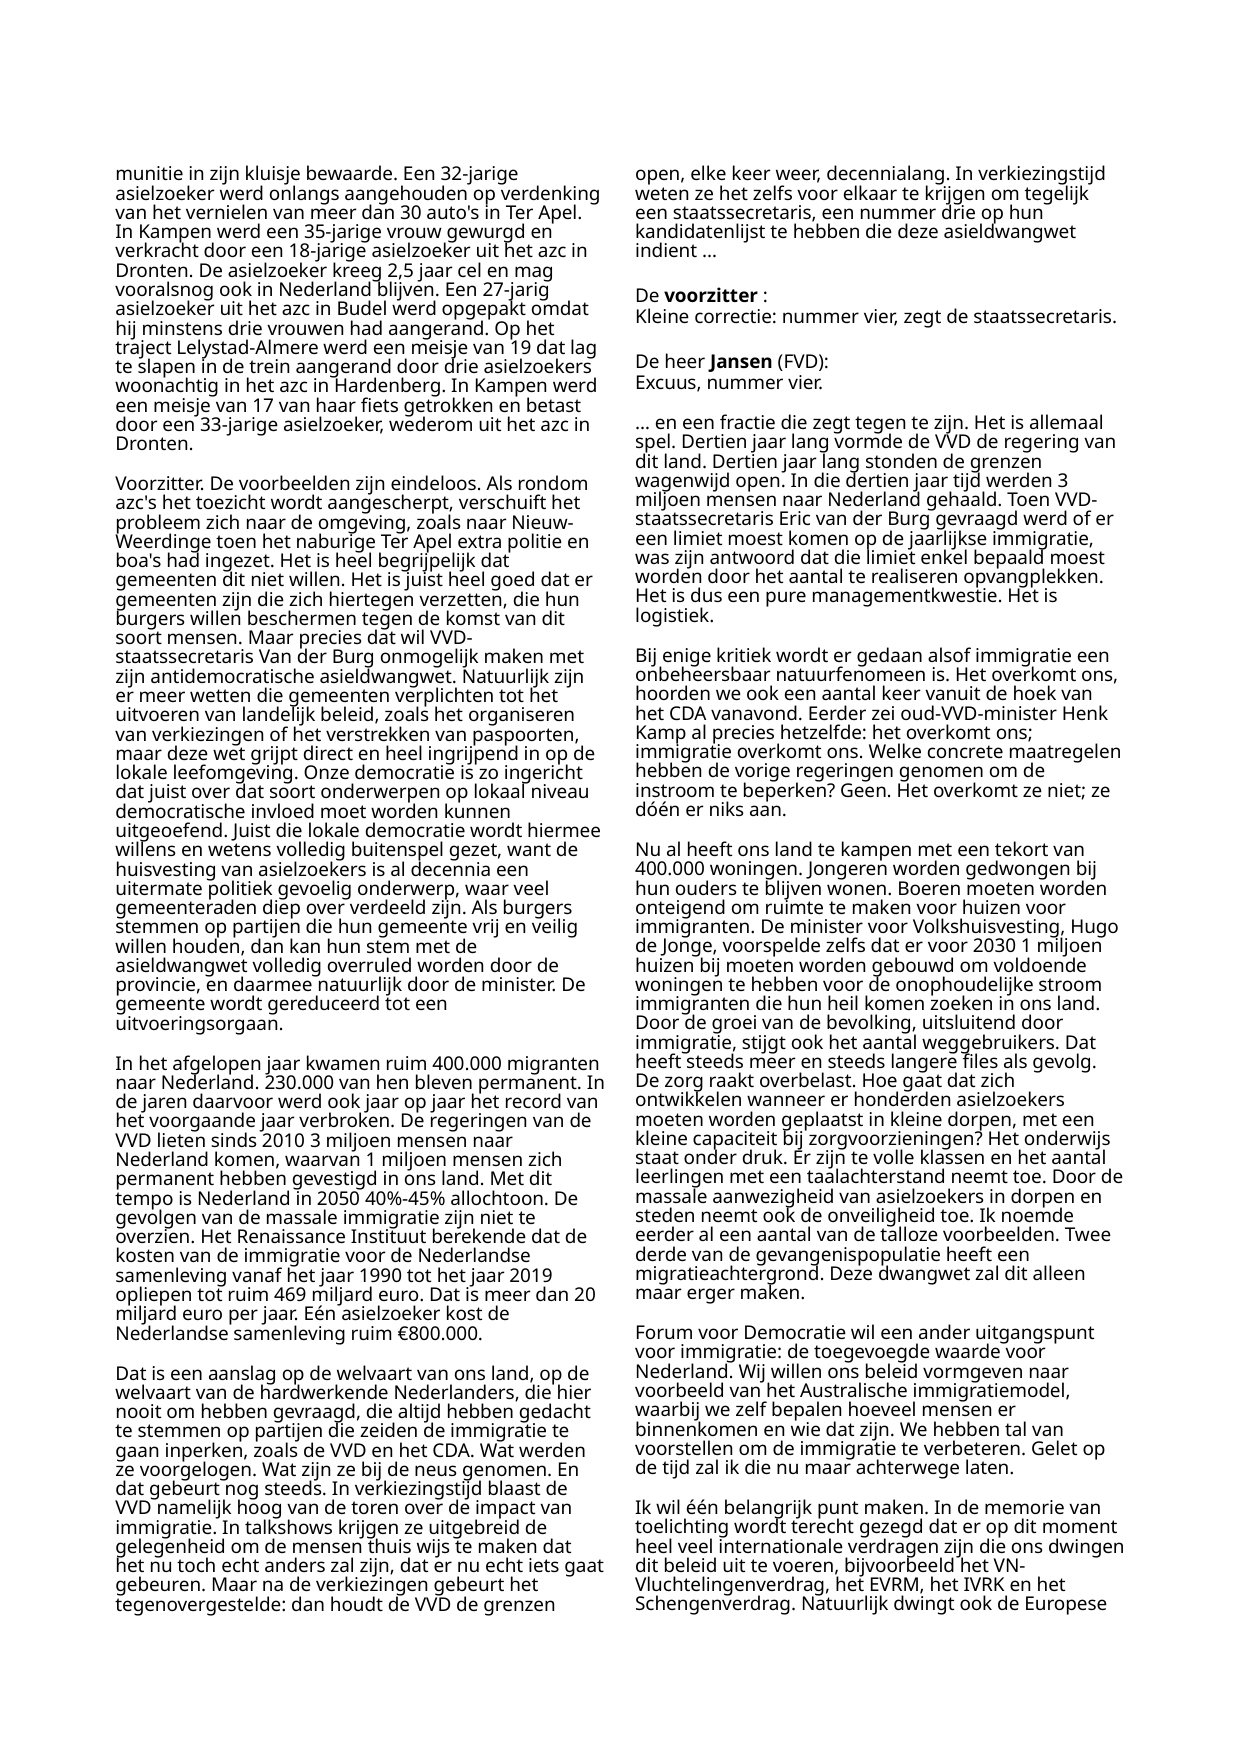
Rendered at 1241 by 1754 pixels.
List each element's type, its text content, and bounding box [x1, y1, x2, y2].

text Nu al heeft ons land te kampen met een tekort van 400.000 woningen. Jongeren worden gedwongen bij hun ouders te blijven wonen. Boeren moeten worden onteigend om ruimte te maken voor huizen voor immigranten. De minister voor Volkshuisvesting, Hugo de Jonge, voorspelde zelfs dat er voor 2030 1 miljoen huizen bij moeten worden gebouwd om voldoende woningen te hebben voor de onophoudelijke stroom immigranten die hun heil komen zoeken in ons land. Door de groei van de bevolking, uitsluitend door immigratie, stijgt ook het aantal weggebruikers. Dat heeft steeds meer en steeds langere files als gevolg. De zorg raakt overbelast. Hoe gaat dat zich ontwikkelen wanneer er honderden asielzoekers moeten worden geplaatst in kleine dorpen, met een kleine capaciteit bij zorgvoorzieningen? Het onderwijs staat onder druk. Er zijn te volle klassen en het aantal leerlingen met een taalachterstand neemt toe. Door de massale aanwezigheid van asielzoekers in dorpen en steden neemt ook de onveiligheid toe. Ik noemde eerder al een aantal van de talloze voorbeelden. Twee derde van de gevangenispopulatie heeft een migratieachtergrond. Deze dwangwet zal dit alleen maar erger maken. [635, 841, 1125, 1303]
text open, elke keer weer, decennialang. In verkiezingstijd weten ze het zelfs voor elkaar te krijgen om tegelijk een staatssecretaris, een nummer drie op hun kandidatenlijst te hebben die deze asieldwangwet indient … [635, 165, 1125, 262]
text Ik wil één belangrijk punt maken. In de memorie van toelichting wordt terecht gezegd dat er op dit moment heel veel internationale verdragen zijn die ons dwingen dit beleid uit te voeren, bijvoorbeeld het VN-Vluchtelingenverdrag, het EVRM, het IVRK en het Schengenverdrag. Natuurlijk dwingt ook de Europese [635, 1499, 1125, 1615]
text Kleine correctie: nummer vier, zegt de staatssecretaris. [635, 308, 1125, 327]
text … en een fractie die zegt tegen te zijn. Het is allemaal spel. Dertien jaar lang vormde de VVD de regering van dit land. Dertien jaar lang stonden de grenzen wagenwijd open. In die dertien jaar tijd werden 3 miljoen mensen naar Nederland gehaald. Toen VVD-staatssecretaris Eric van der Burg gevraagd werd of er een limiet moest komen op de jaarlijkse immigratie, was zijn antwoord dat die limiet enkel bepaald moest worden door het aantal te realiseren opvangplekken. Het is dus een pure managementkwestie. Het is logistiek. [635, 414, 1125, 626]
text Forum voor Democratie wil een ander uitgangspunt voor immigratie: de toegevoegde waarde voor Nederland. Wij willen ons beleid vormgeven naar voorbeeld van het Australische immigratiemodel, waarbij we zelf bepalen hoeveel mensen er binnenkomen en wie dat zijn. We hebben tal van voorstellen om de immigratie te verbeteren. Gelet op de tijd zal ik die nu maar achterwege laten. [635, 1324, 1125, 1478]
text In het afgelopen jaar kwamen ruim 400.000 migranten naar Nederland. 230.000 van hen bleven permanent. In de jaren daarvoor werd ook jaar op jaar het record van het voorgaande jaar verbroken. De regeringen van de VVD lieten sinds 2010 3 miljoen mensen naar Nederland komen, waarvan 1 miljoen mensen zich permanent hebben gevestigd in ons land. Met dit tempo is Nederland in 2050 40%-45% allochtoon. De gevolgen van de massale immigratie zijn niet te overzien. Het Renaissance Instituut berekende dat de kosten van de immigratie voor de Nederlandse samenleving vanaf het jaar 1990 tot het jaar 2019 opliepen tot ruim 469 miljard euro. Dat is meer dan 20 miljard euro per jaar. Eén asielzoeker kost de Nederlandse samenleving ruim €800.000. [115, 1055, 605, 1344]
text Bij enige kritiek wordt er gedaan alsof immigratie een onbeheersbaar natuurfenomeen is. Het overkomt ons, hoorden we ook een aantal keer vanuit de hoek van het CDA vanavond. Eerder zei oud-VVD-minister Henk Kamp al precies hetzelfde: het overkomt ons; immigratie overkomt ons. Welke concrete maatregelen hebben de vorige regeringen genomen om de instroom te beperken? Geen. Het overkomt ze niet; ze dóén er niks aan. [635, 647, 1125, 820]
text Dat is een aanslag op de welvaart van ons land, op de welvaart van de hardwerkende Nederlanders, die hier nooit om hebben gevraagd, die altijd hebben gedacht te stemmen op partijen die zeiden de immigratie te gaan inperken, zoals de VVD en het CDA. Wat werden ze voorgelogen. Wat zijn ze bij de neus genomen. En dat gebeurt nog steeds. In verkiezingstijd blaast de VVD namelijk hoog van de toren over de impact van immigratie. In talkshows krijgen ze uitgebreid de gelegenheid om de mensen thuis wijs te maken dat het nu toch echt anders zal zijn, dat er nu echt iets gaat gebeuren. Maar na de verkiezingen gebeurt het tegenovergestelde: dan houdt de VVD de grenzen [115, 1364, 605, 1615]
text De heer Jansen (FVD): [635, 348, 1125, 374]
text Excuus, nummer vier. [635, 374, 1125, 393]
text De voorzitter : [635, 282, 1125, 308]
text munitie in zijn kluisje bewaarde. Een 32-jarige asielzoeker werd onlangs aangehouden op verdenking van het vernielen van meer dan 30 auto's in Ter Apel. In Kampen werd een 35-jarige vrouw gewurgd en verkracht door een 18-jarige asielzoeker uit het azc in Dronten. De asielzoeker kreeg 2,5 jaar cel en mag vooralsnog ook in Nederland blijven. Een 27-jarig asielzoeker uit het azc in Budel werd opgepakt omdat hij minstens drie vrouwen had aangerand. Op het traject Lelystad-Almere werd een meisje van 19 dat lag te slapen in de trein aangerand door drie asielzoekers woonachtig in het azc in Hardenberg. In Kampen werd een meisje van 17 van haar fiets getrokken en betast door een 33-jarige asielzoeker, wederom uit het azc in Dronten. [115, 165, 605, 454]
text Voorzitter. De voorbeelden zijn eindeloos. Als rondom azc's het toezicht wordt aangescherpt, verschuift het probleem zich naar de omgeving, zoals naar Nieuw-Weerdinge toen het naburige Ter Apel extra politie en boa's had ingezet. Het is heel begrijpelijk dat gemeenten dit niet willen. Het is juist heel goed dat er gemeenten zijn die zich hiertegen verzetten, die hun burgers willen beschermen tegen de komst van dit soort mensen. Maar precies dat wil VVD-staatssecretaris Van der Burg onmogelijk maken met zijn antidemocratische asieldwangwet. Natuurlijk zijn er meer wetten die gemeenten verplichten tot het uitvoeren van landelijk beleid, zoals het organiseren van verkiezingen of het verstrekken van paspoorten, maar deze wet grijpt direct en heel ingrijpend in op de lokale leefomgeving. Onze democratie is zo ingericht dat juist over dat soort onderwerpen op lokaal niveau democratische invloed moet worden kunnen uitgeoefend. Juist die lokale democratie wordt hiermee willens en wetens volledig buitenspel gezet, want de huisvesting van asielzoekers is al decennia een uitermate politiek gevoelig onderwerp, waar veel gemeenteraden diep over verdeeld zijn. Als burgers stemmen op partijen die hun gemeente vrij en veilig willen houden, dan kan hun stem met de asieldwangwet volledig overruled worden door de provincie, en daarmee natuurlijk door de minister. De gemeente wordt gereduceerd tot een uitvoeringsorgaan. [115, 475, 605, 1034]
